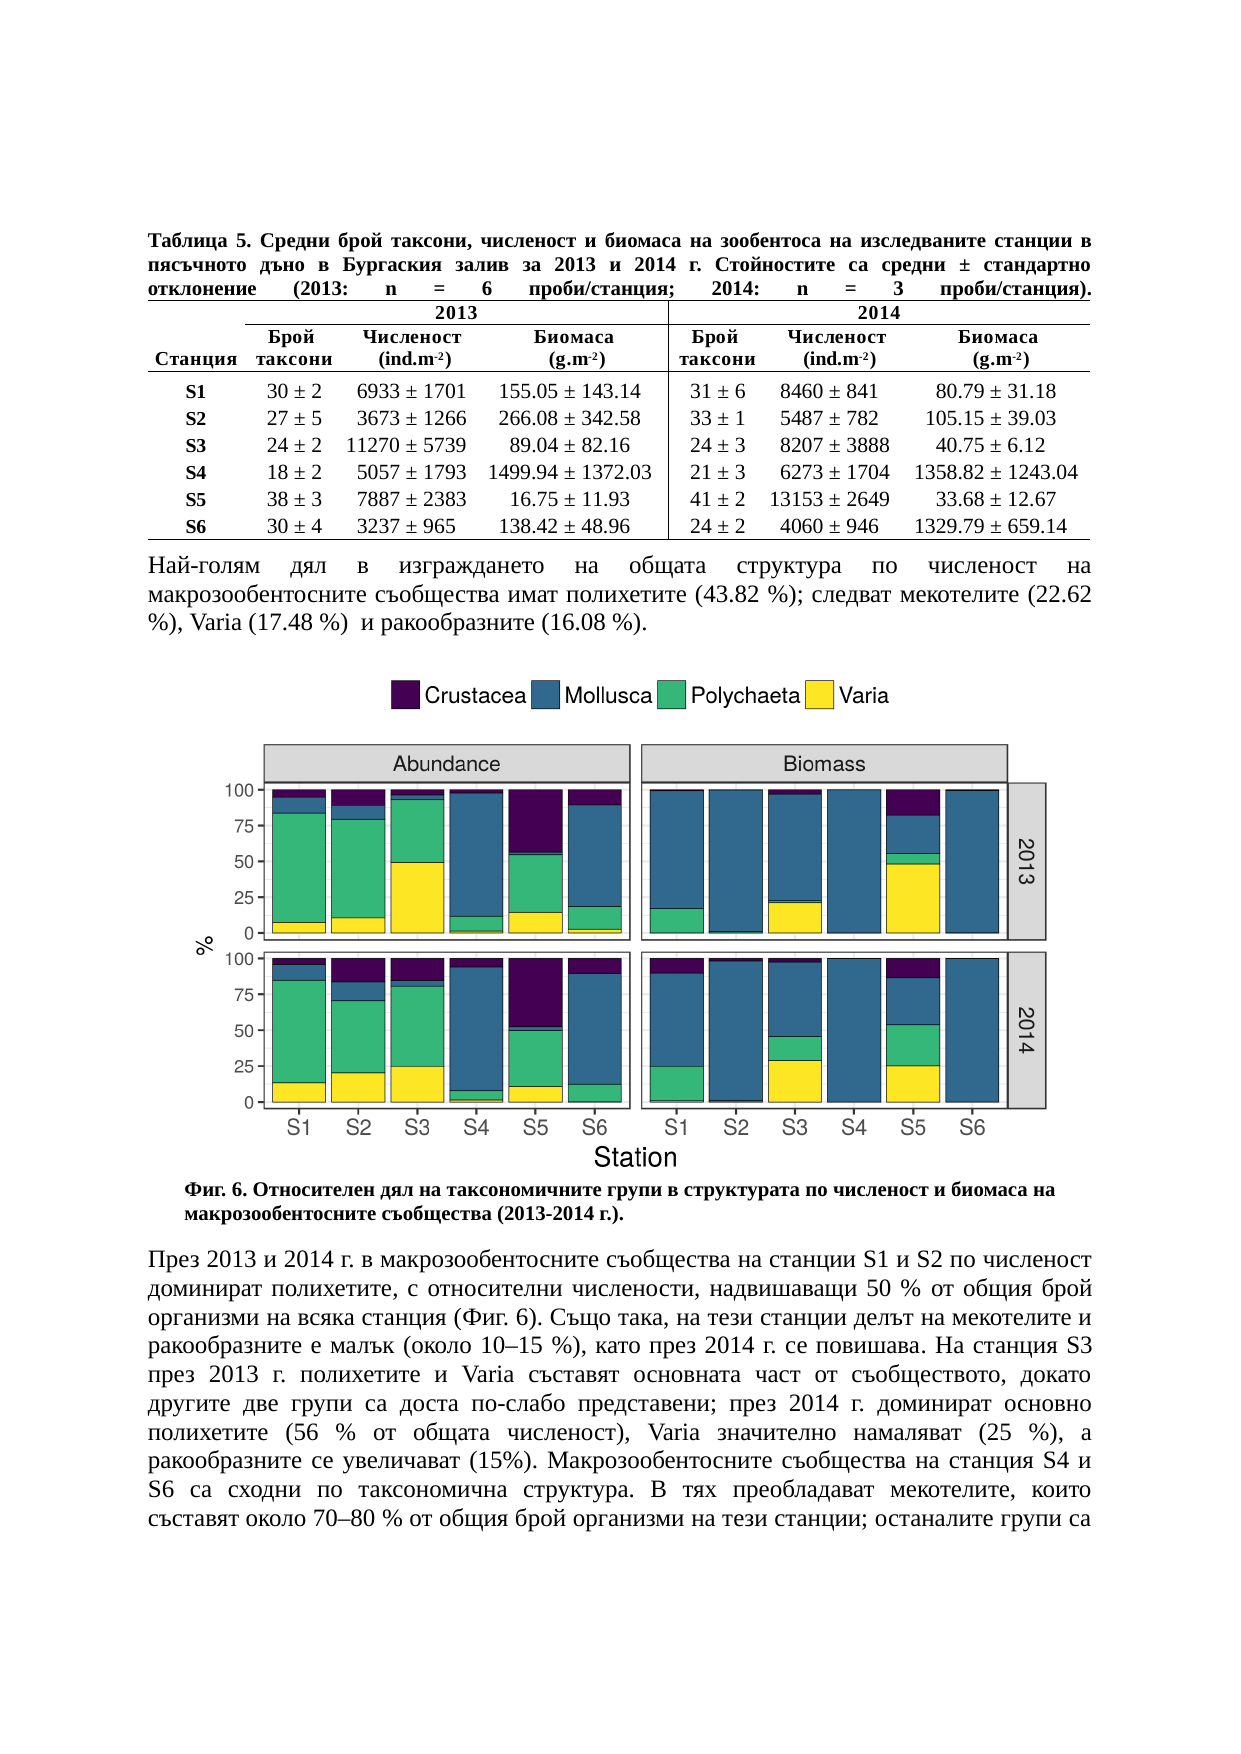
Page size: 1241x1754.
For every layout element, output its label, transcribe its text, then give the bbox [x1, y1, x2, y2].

text Таблица 5. Средни брой таксони, численост и биомаса на зообентоса на изследваните станции в пясъчното дъно в Бургаския залив за 2013 и 2014 г. Стойностите са средни ± стандартно отклонение (2013: n = 6 проби/станция; 2014: n = 3 проби/станция). [148, 228, 1093, 541]
picture [184, 657, 1057, 1178]
text [148, 207, 1093, 228]
text Най-голям дял в изграждането на общата структура по численост на макрозообентосните съобщества имат полихетите (43.82 %); следват мекотелите (22.62 %), Varia (17.48 %) и ракообразните (16.08 %). [148, 541, 1093, 636]
text Фиг. 6. Относителен дял на таксономичните групи в структурата по численост и биомаса на макрозообентосните съобщества (2013-2014 г.). [184, 1178, 1056, 1225]
text През 2013 и 2014 г. в макрозообентосните съобщества на станции S1 и S2 по численост доминират полихетите, с относителни числености, надвишаващи 50 % от общия брой организми на всяка станция (Фиг. 6). Също така, на тези станции делът на мекотелите и ракообразните е малък (около 10–15 %), като през 2014 г. се повишава. На станция S3 през 2013 г. полихетите и Varia съставят основната част от съобществото, докато другите две групи са доста по-слабо представени; през 2014 г. доминират основно полихетите (56 % от общата численост), Varia значително намаляват (25 %), а ракообразните се увеличават (15%). Макрозообентосните съобщества на станция S4 и S6 са сходни по таксономична структура. В тях преобладават мекотелитe, които съставят около 70–80 % от общия брой организми на тези станции; останалите групи са [148, 636, 1093, 1532]
